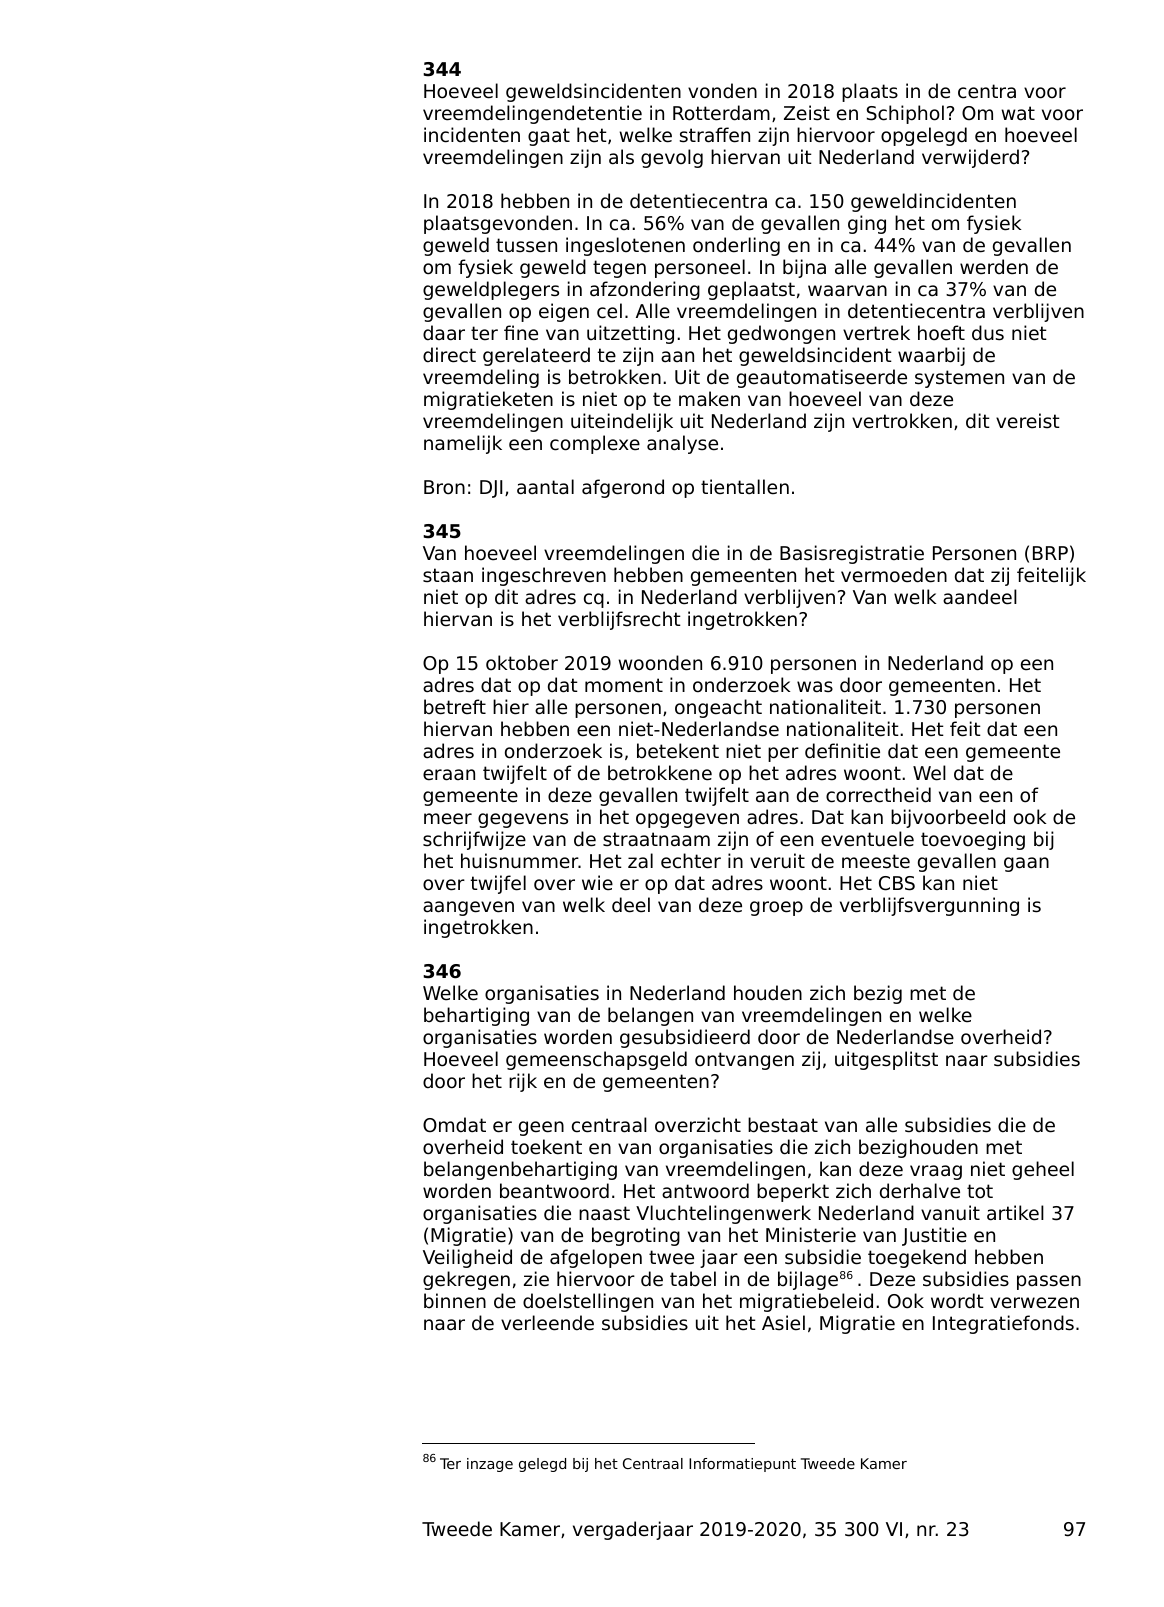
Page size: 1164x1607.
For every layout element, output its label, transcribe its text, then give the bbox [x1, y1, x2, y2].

text Omdat er geen centraal overzicht bestaat van alle subsidies die de overheid toekent en van organisaties die zich bezighouden met belangenbehartiging van vreemdelingen, kan deze vraag niet geheel worden beantwoord. Het antwoord beperkt zich derhalve tot organisaties die naast Vluchtelingenwerk Nederland vanuit artikel 37 (Migratie) van de begroting van het Ministerie van Justitie en Veiligheid de afgelopen twee jaar een subsidie toegekend hebben gekregen, zie hiervoor de tabel in de bijlage. Deze subsidies passen binnen de doelstellingen van het migratiebeleid. Ook wordt verwezen naar de verleende subsidies uit het Asiel, Migratie en Integratiefonds. [422, 1115, 1087, 1335]
text 345 [422, 521, 1087, 543]
text 346 [422, 961, 1087, 983]
text In 2018 hebben in de detentiecentra ca. 150 geweldincidenten plaatsgevonden. In ca. 56% van de gevallen ging het om fysiek geweld tussen ingeslotenen onderling en in ca. 44% van de gevallen om fysiek geweld tegen personeel. In bijna alle gevallen werden de geweldplegers in afzondering geplaatst, waarvan in ca 37% van de gevallen op eigen cel. Alle vreemdelingen in detentiecentra verblijven daar ter fine van uitzetting. Het gedwongen vertrek hoeft dus niet direct gerelateerd te zijn aan het geweldsincident waarbij de vreemdeling is betrokken. Uit de geautomatiseerde systemen van de migratieketen is niet op te maken van hoeveel van deze vreemdelingen uiteindelijk uit Nederland zijn vertrokken, dit vereist namelijk een complexe analyse. [422, 191, 1087, 455]
text Hoeveel geweldsincidenten vonden in 2018 plaats in de centra voor vreemdelingendetentie in Rotterdam, Zeist en Schiphol? Om wat voor incidenten gaat het, welke straffen zijn hiervoor opgelegd en hoeveel vreemdelingen zijn als gevolg hiervan uit Nederland verwijderd? [422, 81, 1087, 169]
text Welke organisaties in Nederland houden zich bezig met de behartiging van de belangen van vreemdelingen en welke organisaties worden gesubsidieerd door de Nederlandse overheid? Hoeveel gemeenschapsgeld ontvangen zij, uitgesplitst naar subsidies door het rijk en de gemeenten? [422, 983, 1087, 1093]
text 344 [422, 59, 1087, 81]
text Bron: DJI, aantal afgerond op tientallen. [422, 477, 1087, 499]
text Op 15 oktober 2019 woonden 6.910 personen in Nederland op een adres dat op dat moment in onderzoek was door gemeenten. Het betreft hier alle personen, ongeacht nationaliteit. 1.730 personen hiervan hebben een niet-Nederlandse nationaliteit. Het feit dat een adres in onderzoek is, betekent niet per definitie dat een gemeente eraan twijfelt of de betrokkene op het adres woont. Wel dat de gemeente in deze gevallen twijfelt aan de correctheid van een of meer gegevens in het opgegeven adres. Dat kan bijvoorbeeld ook de schrijfwijze van de straatnaam zijn of een eventuele toevoeging bij het huisnummer. Het zal echter in veruit de meeste gevallen gaan over twijfel over wie er op dat adres woont. Het CBS kan niet aangeven van welk deel van deze groep de verblijfsvergunning is ingetrokken. [422, 653, 1087, 939]
text Ter inzage gelegd bij het Centraal Informatiepunt Tweede Kamer [422, 1452, 1087, 1474]
text Van hoeveel vreemdelingen die in de Basisregistratie Personen (BRP) staan ingeschreven hebben gemeenten het vermoeden dat zij feitelijk niet op dit adres cq. in Nederland verblijven? Van welk aandeel hiervan is het verblijfsrecht ingetrokken? [422, 543, 1087, 631]
